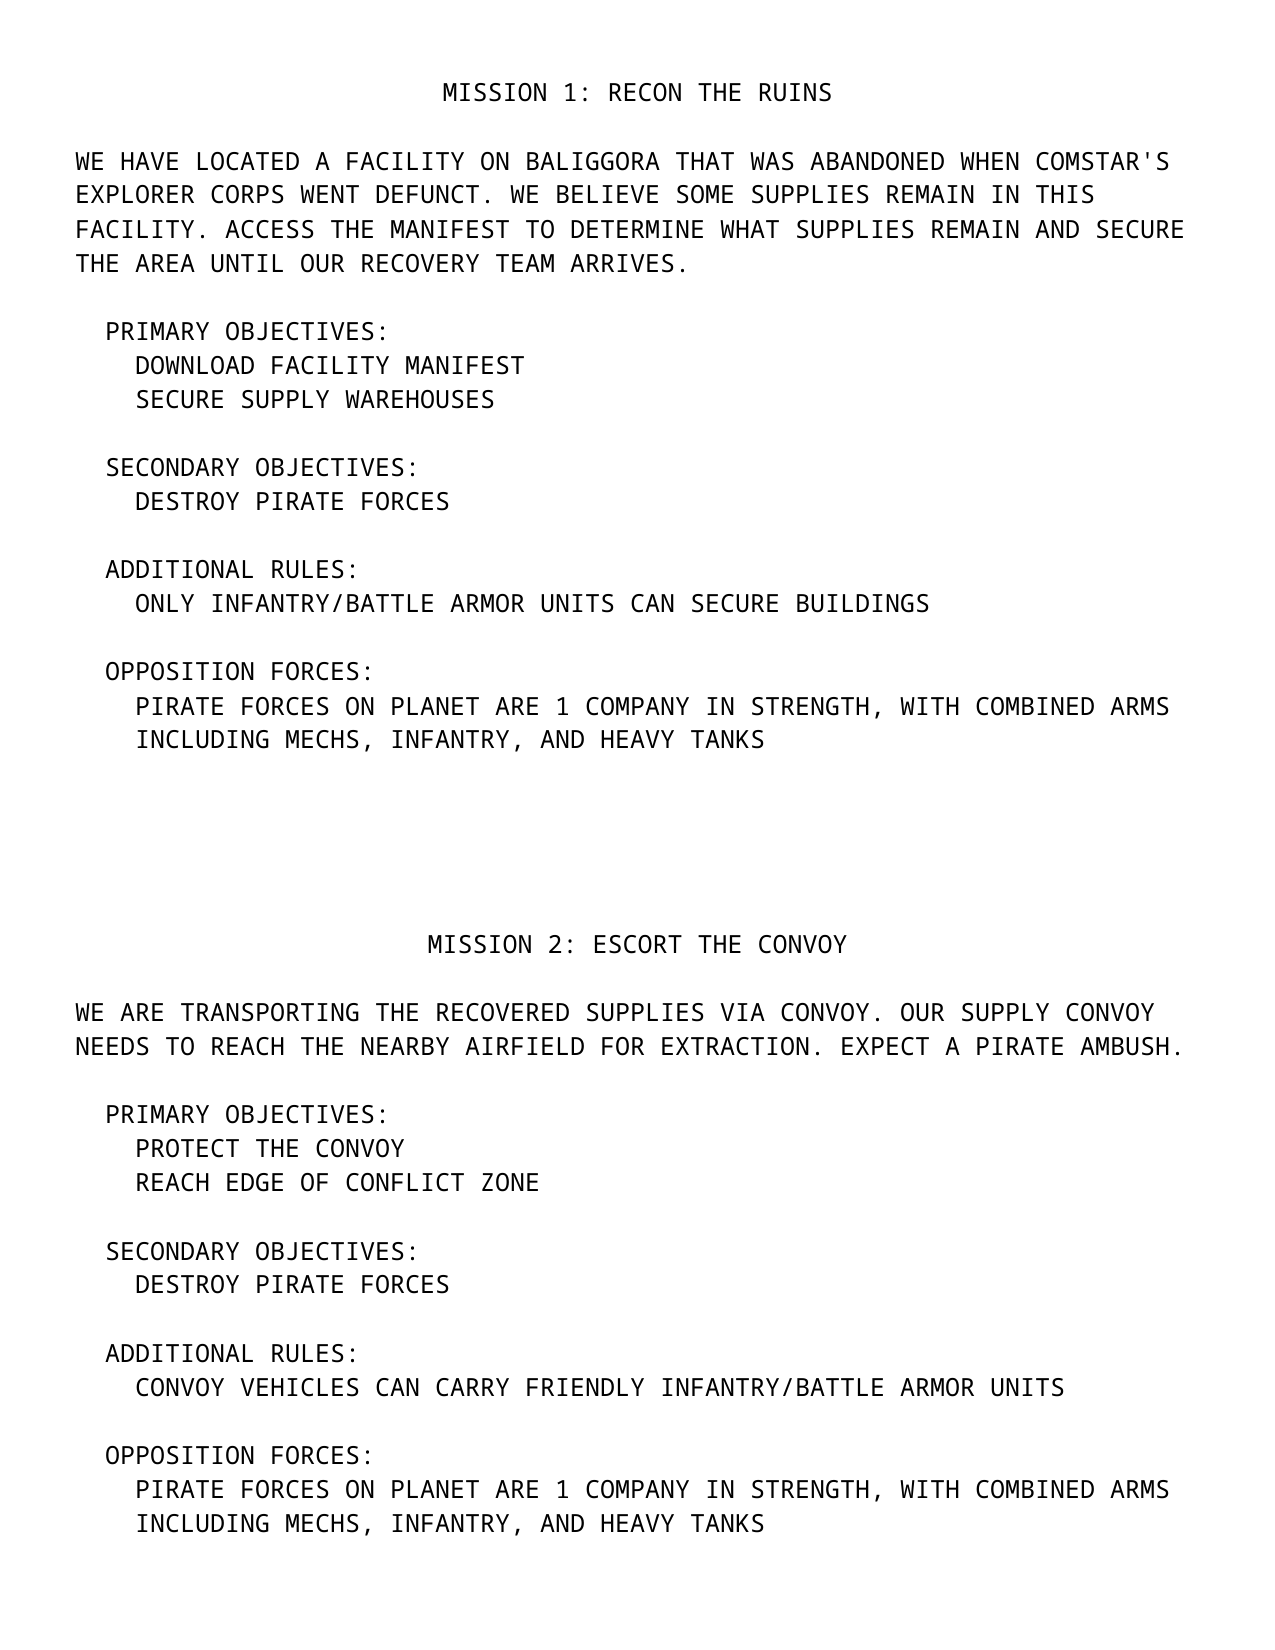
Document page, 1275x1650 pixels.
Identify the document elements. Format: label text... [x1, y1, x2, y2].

text ONLY INFANTRY/BATTLE ARMOR UNITS CAN SECURE BUILDINGS [75, 586, 1200, 620]
text CONVOY VEHICLES CAN CARRY FRIENDLY INFANTRY/BATTLE ARMOR UNITS [75, 1369, 1200, 1403]
text SECONDARY OBJECTIVES: [75, 1233, 1200, 1267]
text ADDITIONAL RULES: [75, 1335, 1200, 1369]
text INCLUDING MECHS, INFANTRY, AND HEAVY TANKS [75, 722, 1200, 790]
text DOWNLOAD FACILITY MANIFEST [75, 347, 1200, 382]
text MISSION 1: RECON THE RUINS [75, 75, 1200, 109]
text OPPOSITION FORCES: [75, 1437, 1200, 1472]
text SECONDARY OBJECTIVES: [75, 450, 1200, 484]
text MISSION 2: ESCORT THE CONVOY [75, 892, 1200, 961]
text INCLUDING MECHS, INFANTRY, AND HEAVY TANKS [75, 1506, 1200, 1540]
text SECURE SUPPLY WAREHOUSES [75, 382, 1200, 416]
text PRIMARY OBJECTIVES: [75, 1097, 1200, 1131]
text DESTROY PIRATE FORCES [75, 1267, 1200, 1301]
text PRIMARY OBJECTIVES: [75, 313, 1200, 347]
text ADDITIONAL RULES: [75, 552, 1200, 586]
text PIRATE FORCES ON PLANET ARE 1 COMPANY IN STRENGTH, WITH COMBINED ARMS [75, 1472, 1200, 1506]
text REACH EDGE OF CONFLICT ZONE [75, 1165, 1200, 1199]
text OPPOSITION FORCES: [75, 654, 1200, 688]
text WE ARE TRANSPORTING THE RECOVERED SUPPLIES VIA CONVOY. OUR SUPPLY CONVOY NEEDS TO REACH THE NEARBY AIRFIELD FOR EXTRACTION. EXPECT A PIRATE AMBUSH. [75, 995, 1200, 1063]
text PROTECT THE CONVOY [75, 1131, 1200, 1165]
text WE HAVE LOCATED A FACILITY ON BALIGGORA THAT WAS ABANDONED WHEN COMSTAR'S EXPLORER CORPS WENT DEFUNCT. WE BELIEVE SOME SUPPLIES REMAIN IN THIS FACILITY. ACCESS THE MANIFEST TO DETERMINE WHAT SUPPLIES REMAIN AND SECURE THE AREA UNTIL OUR RECOVERY TEAM ARRIVES. [75, 143, 1200, 279]
text DESTROY PIRATE FORCES [75, 484, 1200, 518]
text PIRATE FORCES ON PLANET ARE 1 COMPANY IN STRENGTH, WITH COMBINED ARMS [75, 688, 1200, 722]
